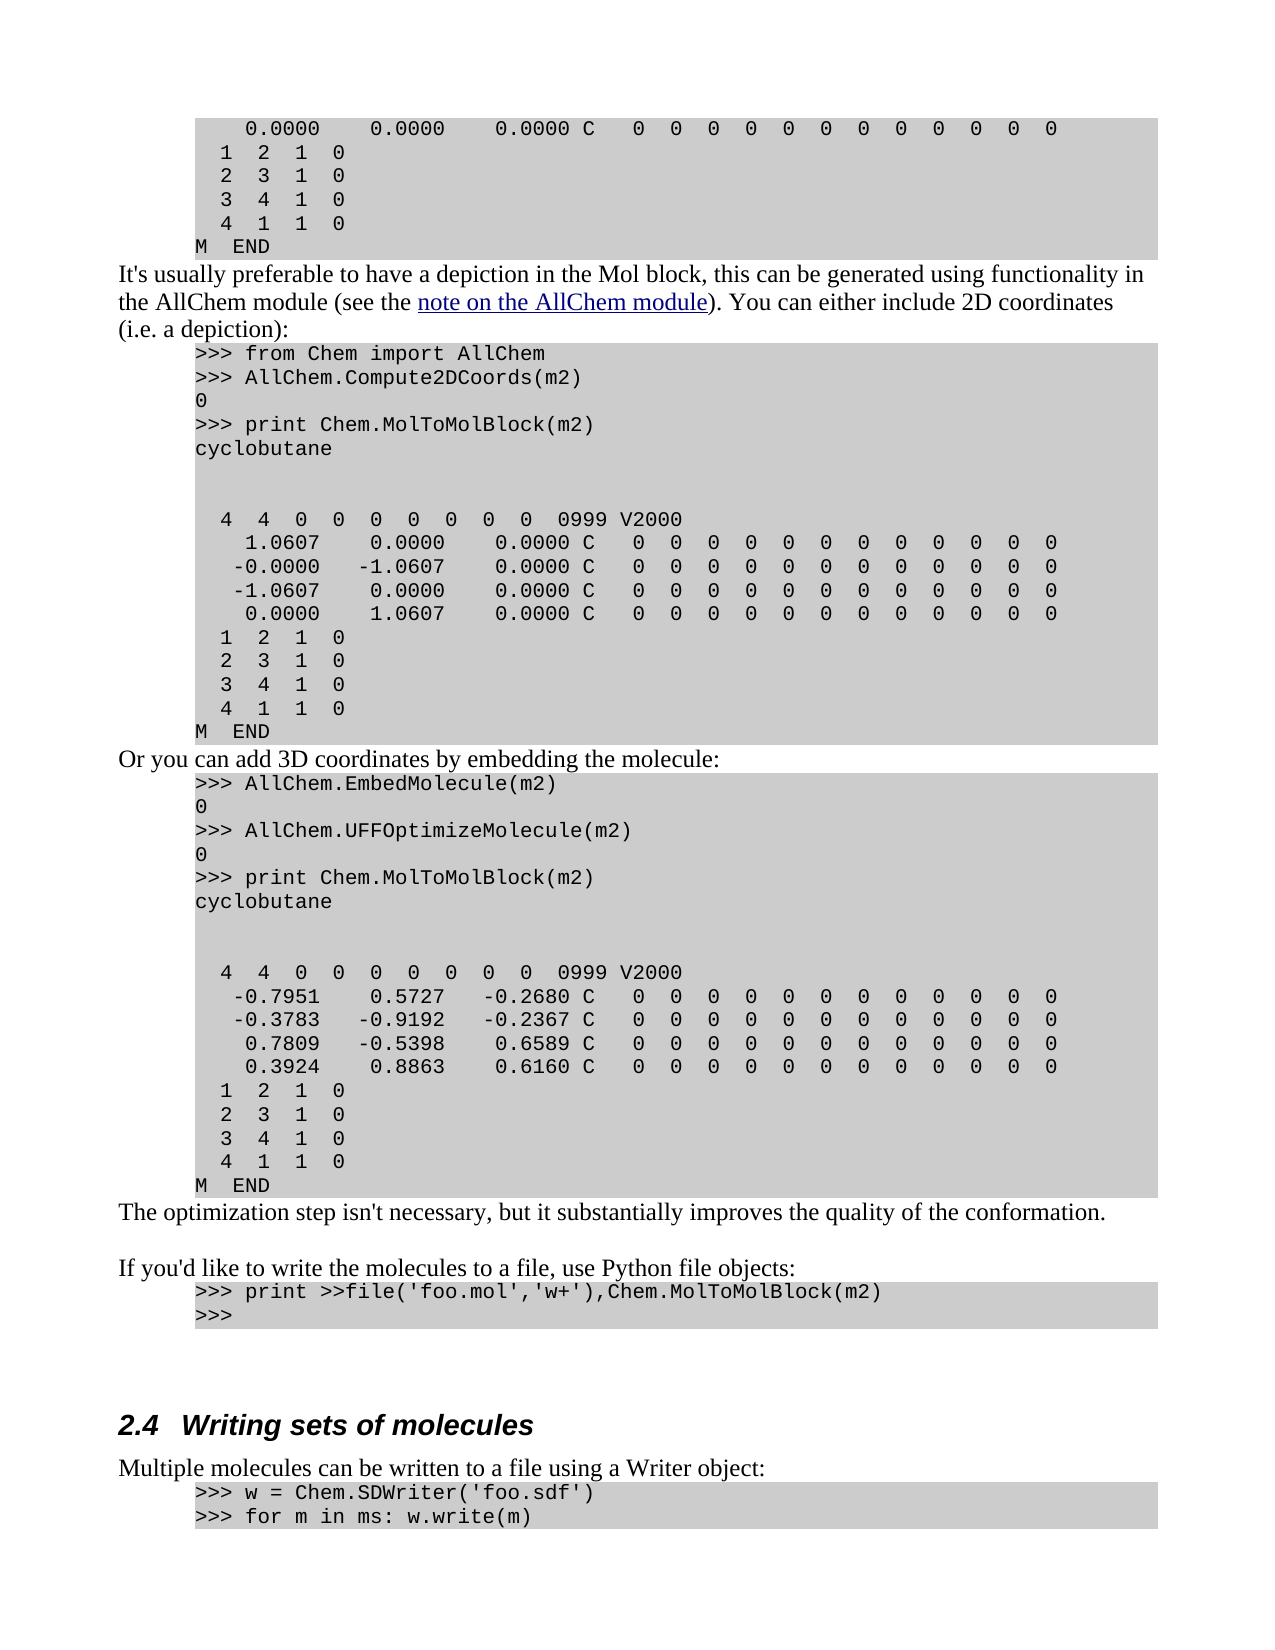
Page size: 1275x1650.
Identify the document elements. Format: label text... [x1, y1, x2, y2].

text 0.7809 -0.5398 0.6589 C 0 0 0 0 0 0 0 0 0 0 0 0 [195, 1033, 1158, 1057]
text 3 4 1 0 [195, 674, 1158, 698]
text 4 4 0 0 0 0 0 0 0 0999 V2000 [195, 509, 1158, 532]
text 4 4 0 0 0 0 0 0 0 0999 V2000 [195, 962, 1158, 986]
text >>> AllChem.UFFOptimizeMolecule(m2) [195, 820, 1158, 844]
text 2 3 1 0 [195, 1104, 1158, 1127]
text The optimization step isn't necessary, but it substantially improves the quality of the conformation. [118, 1198, 1157, 1226]
text M END [195, 721, 1158, 745]
text >>> print Chem.MolToMolBlock(m2) [195, 867, 1158, 891]
text 0 [195, 390, 1158, 414]
text -1.0607 0.0000 0.0000 C 0 0 0 0 0 0 0 0 0 0 0 0 [195, 579, 1158, 603]
text -0.7951 0.5727 -0.2680 C 0 0 0 0 0 0 0 0 0 0 0 0 [195, 986, 1158, 1009]
text >>> AllChem.EmbedMolecule(m2) [195, 773, 1158, 796]
subtitle Writing sets of molecules [118, 1409, 1157, 1442]
text >>> [195, 1305, 1158, 1329]
text >>> from Chem import AllChem [195, 343, 1158, 367]
text 3 4 1 0 [195, 189, 1158, 213]
text 2 3 1 0 [195, 165, 1158, 189]
text 0.0000 0.0000 0.0000 C 0 0 0 0 0 0 0 0 0 0 0 0 [195, 118, 1158, 142]
text >>> print Chem.MolToMolBlock(m2) [195, 414, 1158, 438]
text 0 [195, 844, 1158, 867]
text 1.0607 0.0000 0.0000 C 0 0 0 0 0 0 0 0 0 0 0 0 [195, 532, 1158, 556]
text >>> w = Chem.SDWriter('foo.sdf') [195, 1482, 1158, 1506]
text If you'd like to write the molecules to a file, use Python file objects: [118, 1254, 1157, 1282]
text -0.0000 -1.0607 0.0000 C 0 0 0 0 0 0 0 0 0 0 0 0 [195, 556, 1158, 579]
text >>> AllChem.Compute2DCoords(m2) [195, 367, 1158, 390]
text cyclobutane [195, 891, 1158, 915]
text M END [195, 236, 1158, 260]
text 1 2 1 0 [195, 142, 1158, 165]
text 1 2 1 0 [195, 627, 1158, 651]
text Multiple molecules can be written to a file using a Writer object: [118, 1454, 1157, 1482]
text cyclobutane [195, 438, 1158, 461]
text -0.3783 -0.9192 -0.2367 C 0 0 0 0 0 0 0 0 0 0 0 0 [195, 1009, 1158, 1033]
text 2 3 1 0 [195, 651, 1158, 674]
text 4 1 1 0 [195, 1151, 1158, 1175]
text 4 1 1 0 [195, 213, 1158, 236]
text 4 1 1 0 [195, 698, 1158, 721]
text >>> for m in ms: w.write(m) [195, 1506, 1158, 1529]
text >>> print >>file('foo.mol','w+'),Chem.MolToMolBlock(m2) [195, 1282, 1158, 1305]
text 3 4 1 0 [195, 1127, 1158, 1151]
text 0 [195, 796, 1158, 820]
text Or you can add 3D coordinates by embedding the molecule: [118, 745, 1157, 773]
text 1 2 1 0 [195, 1080, 1158, 1104]
text 0.3924 0.8863 0.6160 C 0 0 0 0 0 0 0 0 0 0 0 0 [195, 1057, 1158, 1080]
text M END [195, 1175, 1158, 1198]
text 0.0000 1.0607 0.0000 C 0 0 0 0 0 0 0 0 0 0 0 0 [195, 603, 1158, 627]
text It's usually preferable to have a depiction in the Mol block, this can be generated using functionality in the AllChem module (see the note on the AllChem module). You can either include 2D coordinates (i.e. a depiction): [118, 260, 1157, 343]
